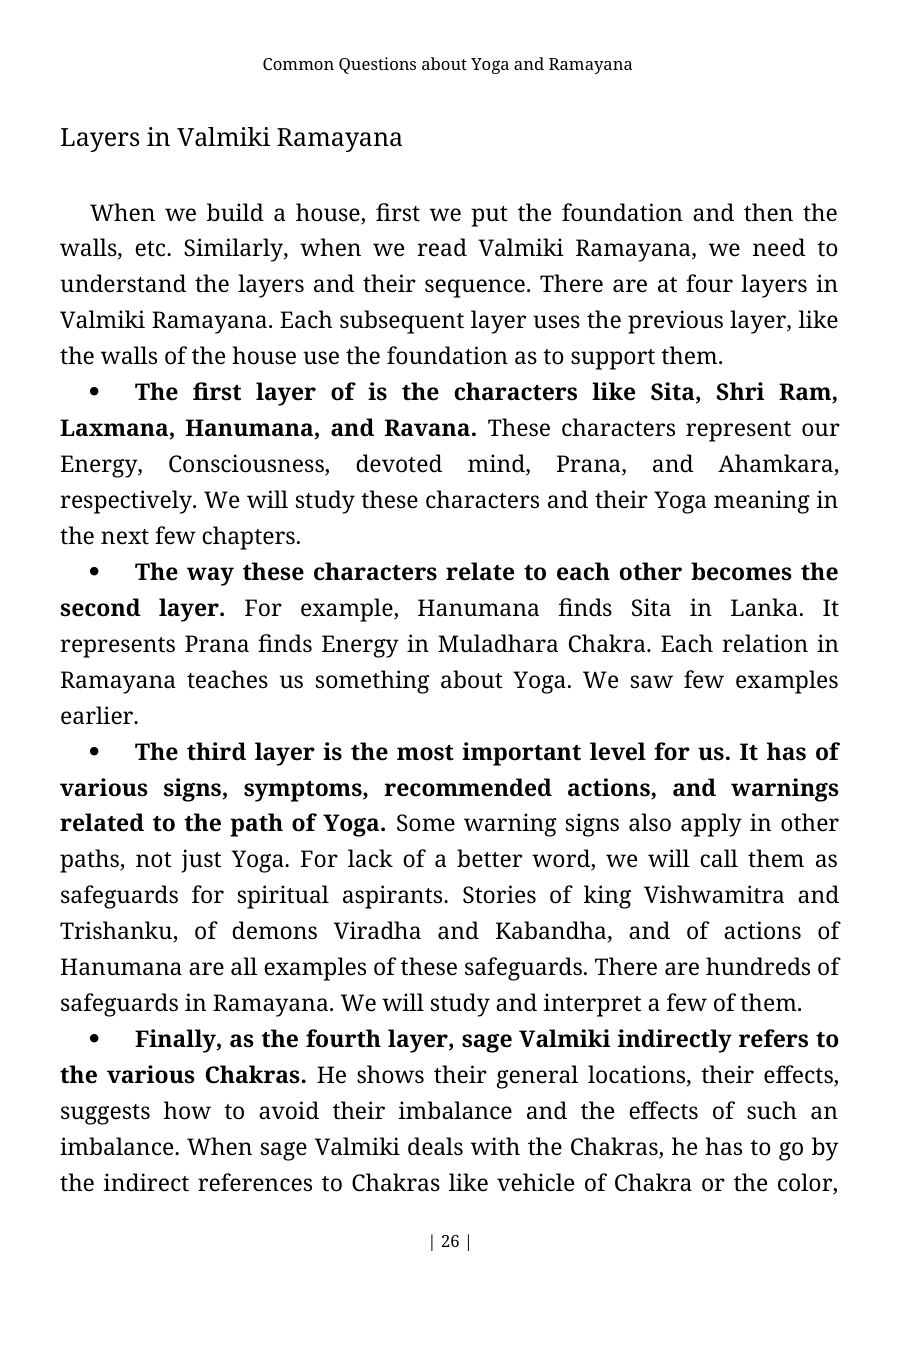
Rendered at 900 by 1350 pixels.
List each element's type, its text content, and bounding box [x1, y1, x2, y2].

list The way these characters relate to each other becomes the second layer. For example, Hanumana finds Sita in Lanka. It represents Prana finds Energy in Muladhara Chakra. Each relation in Ramayana teaches us something about Yoga. We saw few examples earlier. [60, 556, 840, 731]
list The third layer is the most important level for us. It has of various signs, symptoms, recommended actions, and warnings related to the path of Yoga. Some warning signs also apply in other paths, not just Yoga. For lack of a better word, we will call them as safeguards for spiritual aspirants. Stories of king Vishwamitra and Trishanku, of demons Viradha and Kabandha, and of actions of Hanumana are all examples of these safeguards. There are hundreds of safeguards in Ramayana. We will study and interpret a few of them. [60, 736, 840, 1018]
subtitle Layers in Valmiki Ramayana [60, 120, 840, 154]
text When we build a house, first we put the foundation and then the walls, etc. Similarly, when we read Valmiki Ramayana, we need to understand the layers and their sequence. There are at four layers in Valmiki Ramayana. Each subsequent layer uses the previous layer, like the walls of the house use the foundation as to support them. [60, 196, 840, 371]
list The first layer of is the characters like Sita, Shri Ram, Laxmana, Hanumana, and Ravana. These characters represent our Energy, Consciousness, devoted mind, Prana, and Ahamkara, respectively. We will study these characters and their Yoga meaning in the next few chapters. [60, 376, 840, 551]
list Finally, as the fourth layer, sage Valmiki indirectly refers to the various Chakras. He shows their general locations, their effects, suggests how to avoid their imbalance and the effects of such an imbalance. When sage Valmiki deals with the Chakras, he has to go by the indirect references to Chakras like vehicle of Chakra or the color, [60, 1023, 840, 1198]
